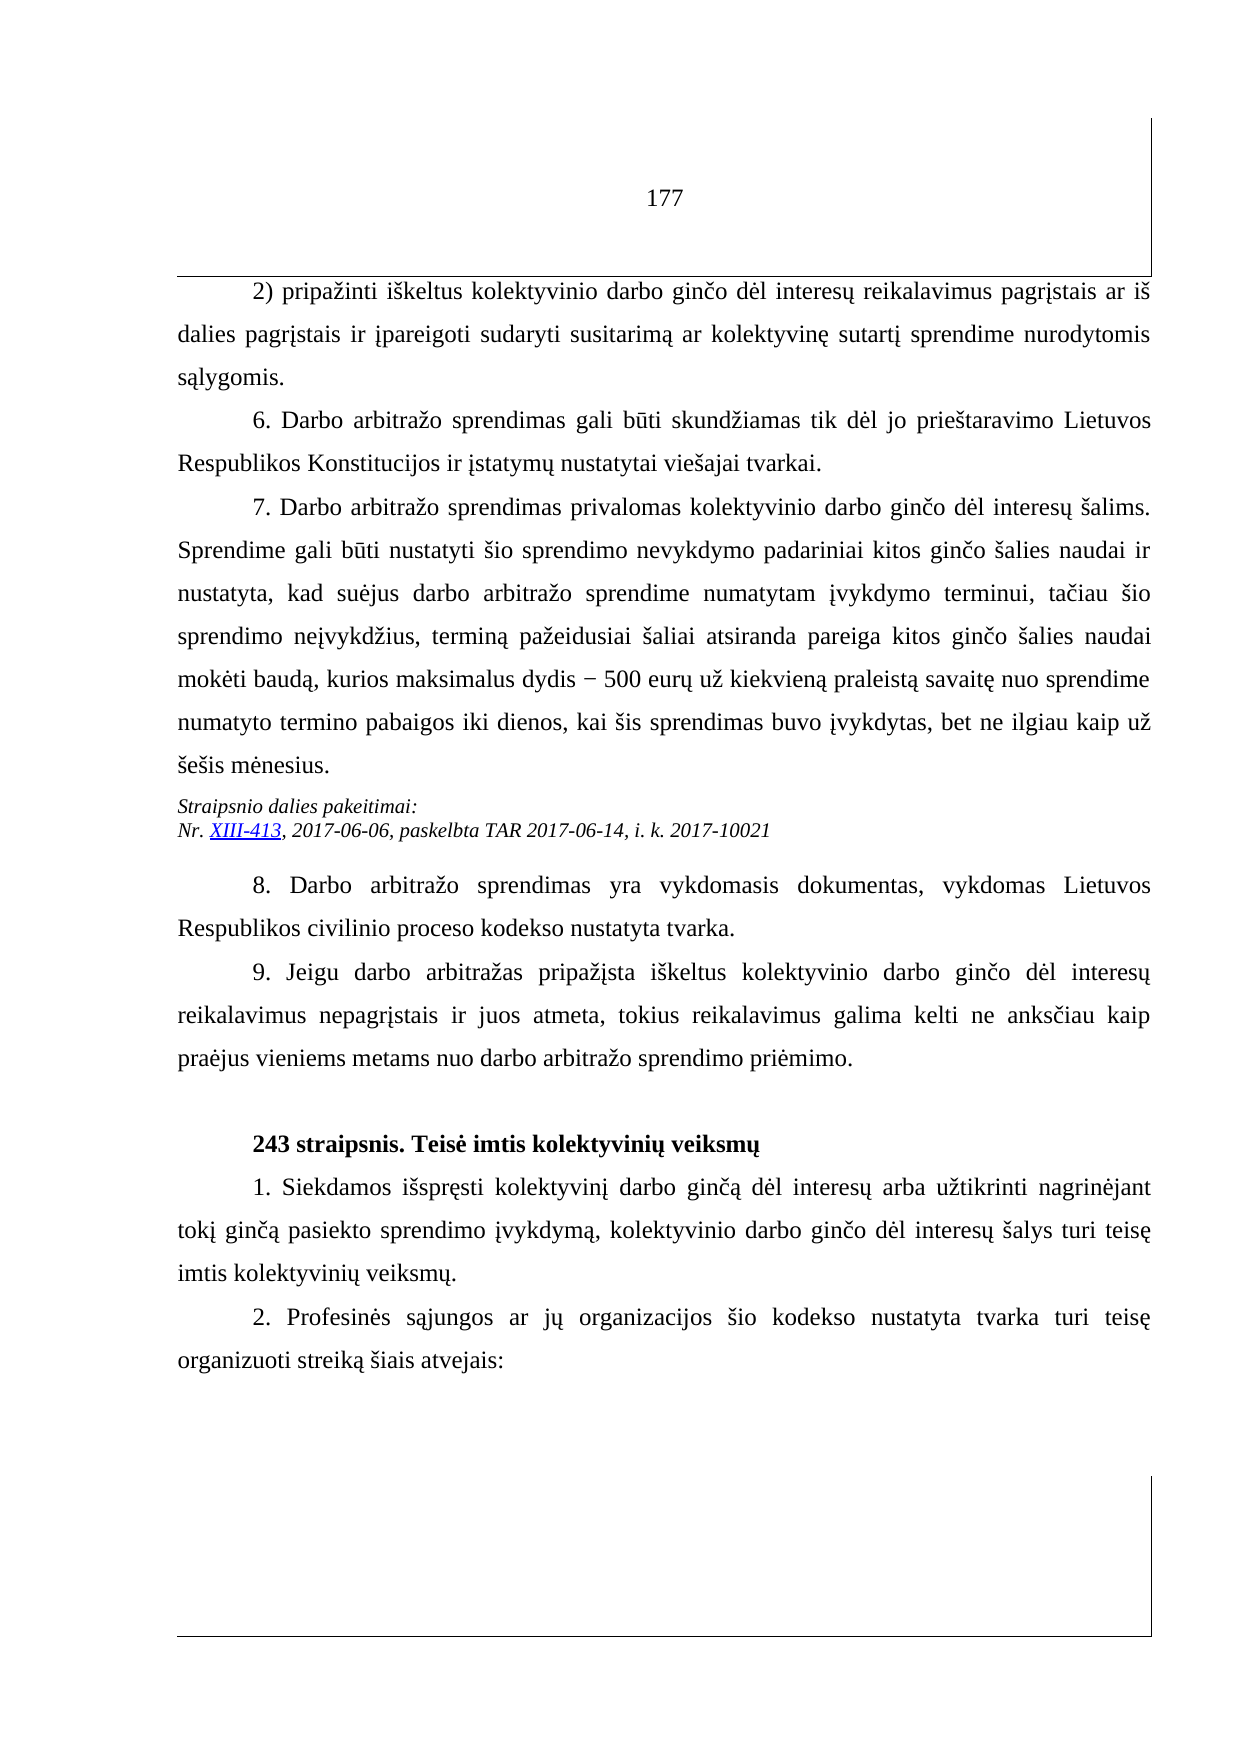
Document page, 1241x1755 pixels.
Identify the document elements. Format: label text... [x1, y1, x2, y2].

text Nr. XIII-413, 2017-06-06, paskelbta TAR 2017-06-14, i. k. 2017-10021 [177, 818, 1152, 842]
text Straipsnio dalies pakeitimai: [177, 793, 1152, 818]
text 8. Darbo arbitražo sprendimas yra vykdomasis dokumentas, vykdomas Lietuvos Respublikos civilinio proceso kodekso nustatyta tvarka. [177, 870, 1152, 942]
text 7. Darbo arbitražo sprendimas privalomas kolektyvinio darbo ginčo dėl interesų šalims. Sprendime gali būti nustatyti šio sprendimo nevykdymo padariniai kitos ginčo šalies naudai ir nustatyta, kad suėjus darbo arbitražo sprendime numatytam įvykdymo terminui, tačiau šio sprendimo neįvykdžius, terminą pažeidusiai šaliai atsiranda pareiga kitos ginčo šalies naudai mokėti baudą, kurios maksimalus dydis − 500 eurų už kiekvieną praleistą savaitę nuo sprendime numatyto termino pabaigos iki dienos, kai šis sprendimas buvo įvykdytas, bet ne ilgiau kaip už šešis mėnesius. [177, 492, 1152, 779]
text 1. Siekdamos išspręsti kolektyvinį darbo ginčą dėl interesų arba užtikrinti nagrinėjant tokį ginčą pasiekto sprendimo įvykdymą, kolektyvinio darbo ginčo dėl interesų šalys turi teisę imtis kolektyvinių veiksmų. [177, 1172, 1152, 1287]
text 9. Jeigu darbo arbitražas pripažįsta iškeltus kolektyvinio darbo ginčo dėl interesų reikalavimus nepagrįstais ir juos atmeta, tokius reikalavimus galima kelti ne anksčiau kaip praėjus vieniems metams nuo darbo arbitražo sprendimo priėmimo. [177, 957, 1152, 1072]
text 6. Darbo arbitražo sprendimas gali būti skundžiamas tik dėl jo prieštaravimo Lietuvos Respublikos Konstitucijos ir įstatymų nustatytai viešajai tvarkai. [177, 405, 1152, 477]
subtitle 243 straipsnis. Teisė imtis kolektyvinių veiksmų [177, 1129, 1152, 1158]
text 2. Profesinės sąjungos ar jų organizacijos šio kodekso nustatyta tvarka turi teisę organizuoti streiką šiais atvejais: [177, 1302, 1152, 1373]
text 2) pripažinti iškeltus kolektyvinio darbo ginčo dėl interesų reikalavimus pagrįstais ar iš dalies pagrįstais ir įpareigoti sudaryti susitarimą ar kolektyvinę sutartį sprendime nurodytomis sąlygomis. [177, 276, 1152, 391]
